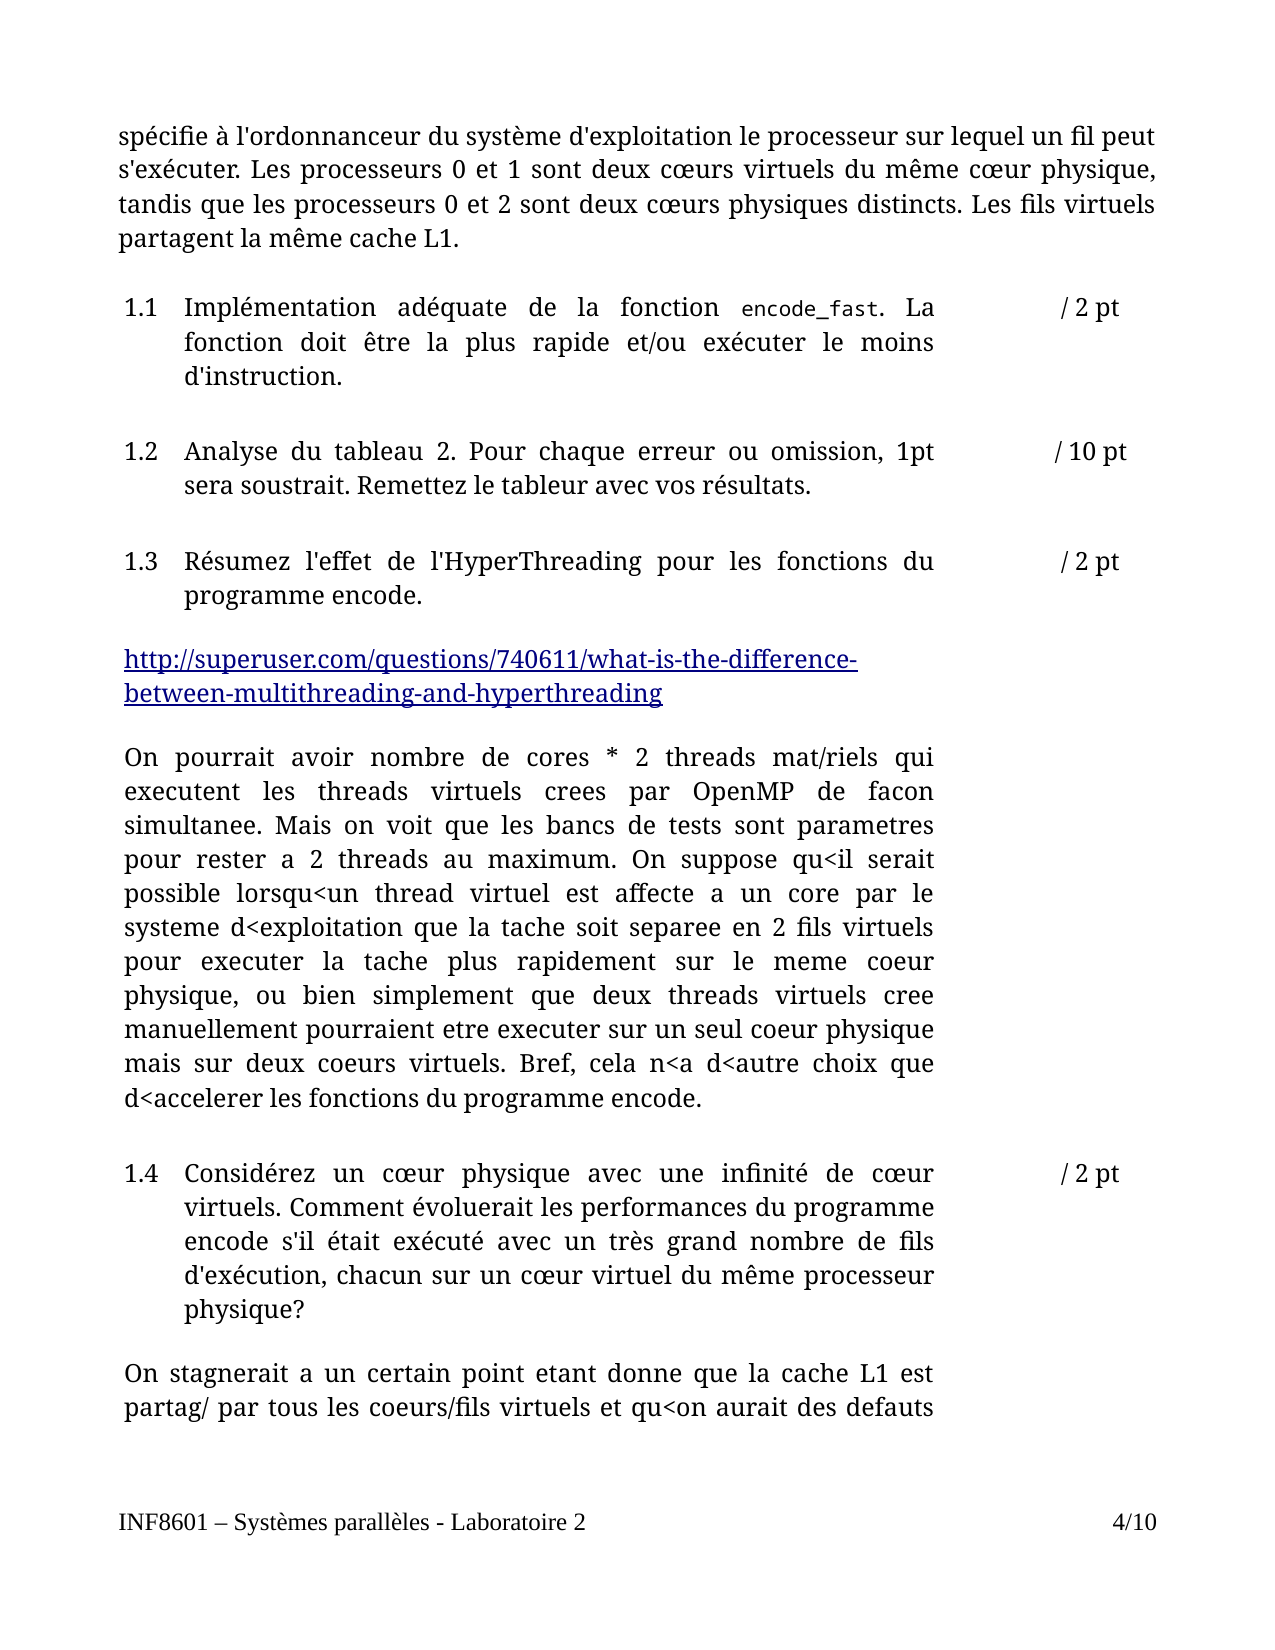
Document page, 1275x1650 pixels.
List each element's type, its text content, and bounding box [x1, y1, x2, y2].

table_cell Considérez un cœur physique avec une infinité de cœur virtuels. Comment évoluerait les performances du programme encode s'il était exécuté avec un très grand nombre de fils d'exécution, chacun sur un cœur virtuel du même processeur physique? On stagnerait a un certain point etant donne que la cache L1 est partag/ par tous les coeurs/fils virtuels et qu<on aurait des defauts [118, 1135, 941, 1430]
table_header Implémentation adéquate de la fonction encode_fast. La fonction doit être la plus rapide et/ou exécuter le moins d'instruction. [118, 269, 941, 413]
table_header [941, 269, 1049, 413]
table_cell / 2 pt [1049, 523, 1157, 1135]
text spécifie à l'ordonnanceur du système d'exploitation le processeur sur lequel un fil peut s'exécuter. Les processeurs 0 et 1 sont deux cœurs virtuels du même cœur physique, tandis que les processeurs 0 et 2 sont deux cœurs physiques distincts. Les fils virtuels partagent la même cache L1. [118, 118, 1157, 254]
table_cell Analyse du tableau 2. Pour chaque erreur ou omission, 1pt sera soustrait. Remettez le tableur avec vos résultats. [118, 413, 941, 523]
table_cell / 2 pt [1049, 1135, 1157, 1430]
table_header / 2 pt [1049, 269, 1157, 413]
table_cell / 10 pt [1049, 413, 1157, 523]
table_cell [941, 1135, 1049, 1430]
table_cell [941, 413, 1049, 523]
table_cell [941, 523, 1049, 1135]
table_cell Résumez l'effet de l'HyperThreading pour les fonctions du programme encode. http://superuser.com/questions/740611/what-is-the-difference-between-multithreading-and-hyperthreading On pourrait avoir nombre de cores * 2 threads mat/riels qui executent les threads virtuels crees par OpenMP de facon simultanee. Mais on voit que les bancs de tests sont parametres pour rester a 2 threads au maximum. On suppose qu<il serait possible lorsqu<un thread virtuel est affecte a un core par le systeme d<exploitation que la tache soit separee en 2 fils virtuels pour executer la tache plus rapidement sur le meme coeur physique, ou bien simplement que deux threads virtuels cree manuellement pourraient etre executer sur un seul coeur physique mais sur deux coeurs virtuels. Bref, cela n<a d<autre choix que d<accelerer les fonctions du programme encode. [118, 523, 941, 1135]
